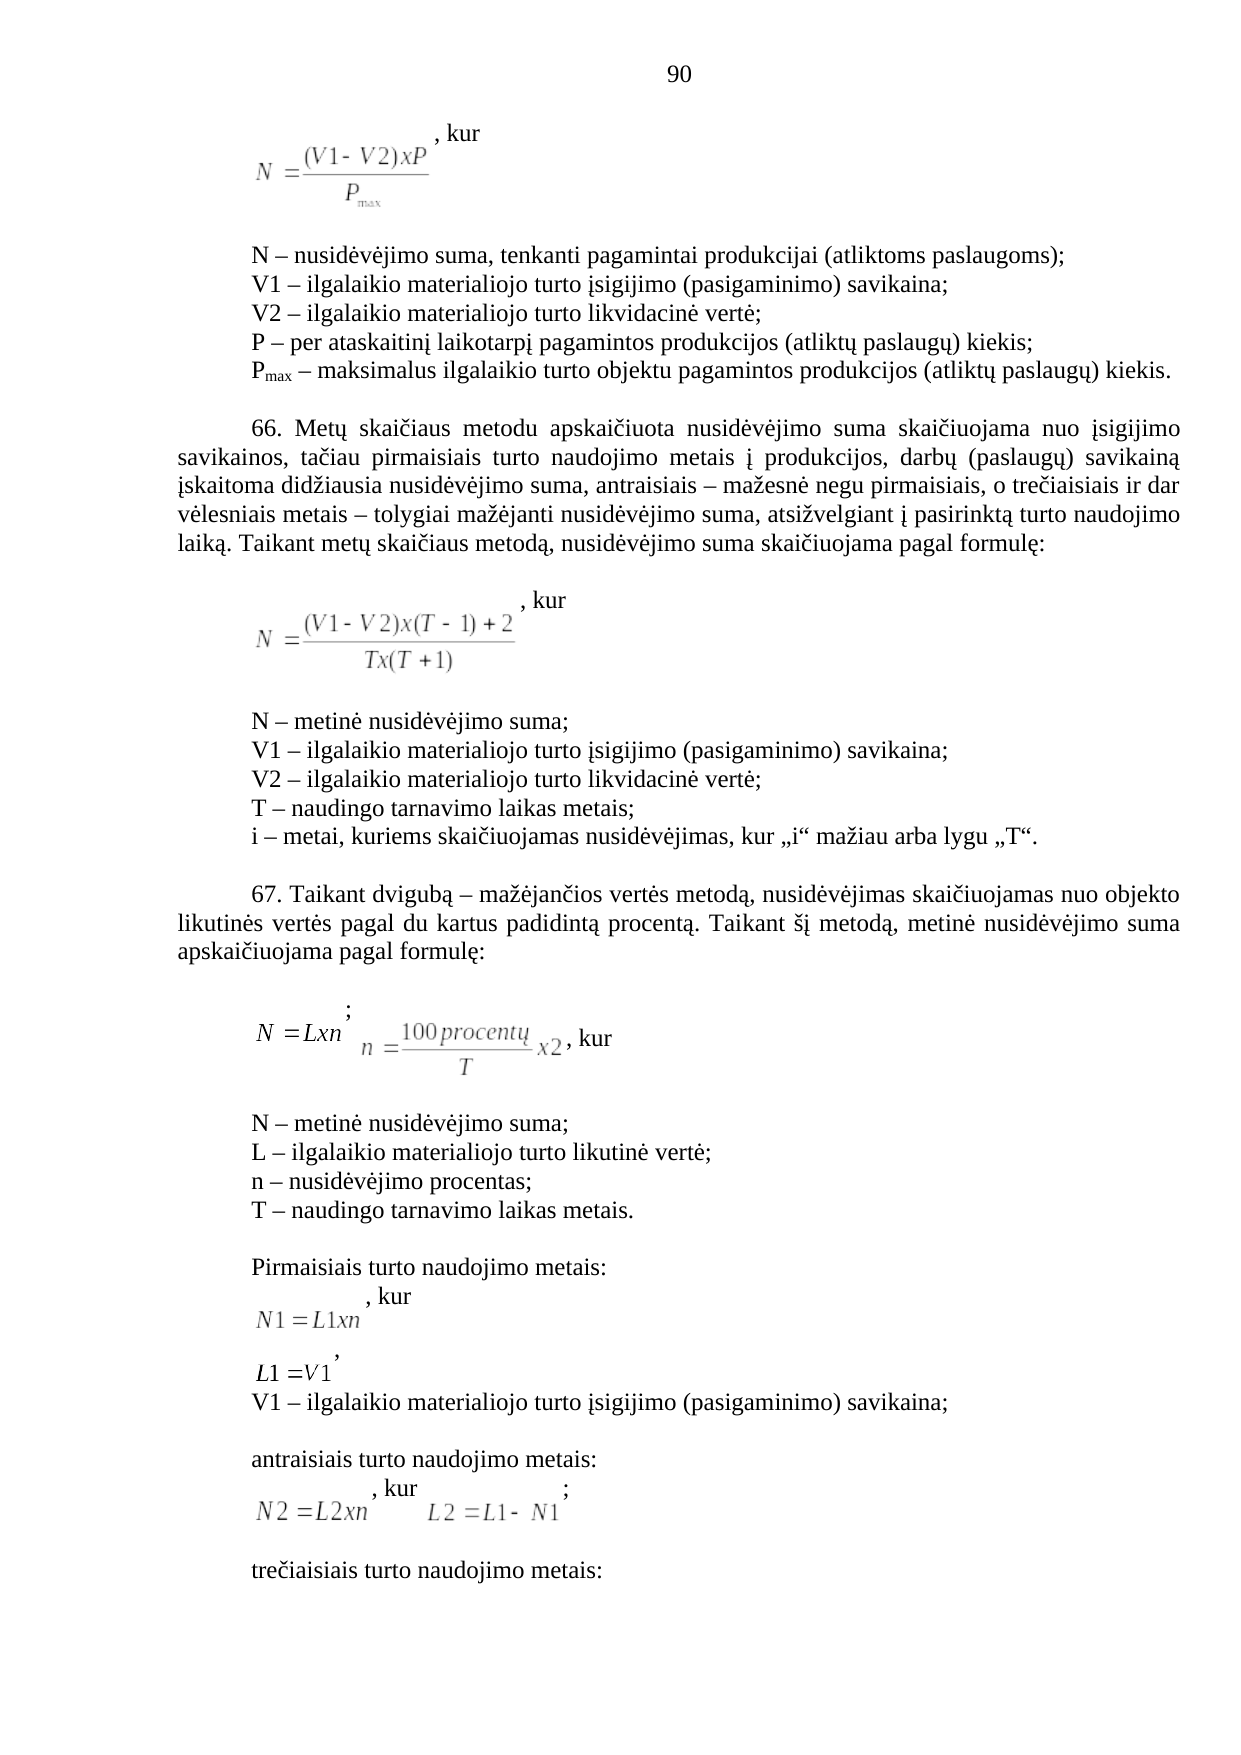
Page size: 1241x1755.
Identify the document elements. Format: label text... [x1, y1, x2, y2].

text Pmax – maksimalus ilgalaikio turto objektu pagamintos produkcijos (atliktų paslaugų) kiekis. [177, 356, 1181, 384]
text V2 – ilgalaikio materialiojo turto likvidacinė vertė; [177, 764, 1181, 793]
text trečiaisiais turto naudojimo metais: [177, 1555, 1181, 1584]
text N – metinė nusidėvėjimo suma; [177, 1108, 1181, 1137]
text , kur [177, 1281, 1181, 1334]
text , kur ; [177, 1473, 1181, 1526]
text ; , kur [177, 994, 1181, 1080]
text N – metinė nusidėvėjimo suma; [177, 706, 1181, 735]
text n – nusidėvėjimo procentas; [177, 1166, 1181, 1195]
text T – naudingo tarnavimo laikas metais. [177, 1195, 1181, 1223]
text i – metai, kuriems skaičiuojamas nusidėvėjimas, kur „i“ mažiau arba lygu „T“. [177, 821, 1181, 850]
text , kur [177, 586, 1181, 678]
text 66. Metų skaičiaus metodu apskaičiuota nusidėvėjimo suma skaičiuojama nuo įsigijimo savikainos, tačiau pirmaisiais turto naudojimo metais į produkcijos, darbų (paslaugų) savikainą įskaitoma didžiausia nusidėvėjimo suma, antraisiais – mažesnė negu pirmaisiais, o trečiaisiais ir dar vėlesniais metais – tolygiai mažėjanti nusidėvėjimo suma, atsižvelgiant į pasirinktą turto naudojimo laiką. Taikant metų skaičiaus metodą, nusidėvėjimo suma skaičiuojama pagal formulę: [177, 413, 1181, 557]
text P – per ataskaitinį laikotarpį pagamintos produkcijos (atliktų paslaugų) kiekis; [177, 327, 1181, 356]
text 67. Taikant dvigubą – mažėjančios vertės metodą, nusidėvėjimas skaičiuojamas nuo objekto likutinės vertės pagal du kartus padidintą procentą. Taikant šį metodą, metinė nusidėvėjimo suma apskaičiuojama pagal formulę: [177, 879, 1181, 965]
text V1 – ilgalaikio materialiojo turto įsigijimo (pasigaminimo) savikaina; [177, 269, 1181, 298]
text T – naudingo tarnavimo laikas metais; [177, 793, 1181, 821]
text antraisiais turto naudojimo metais: [177, 1444, 1181, 1473]
text V1 – ilgalaikio materialiojo turto įsigijimo (pasigaminimo) savikaina; [177, 1387, 1181, 1416]
text V1 – ilgalaikio materialiojo turto įsigijimo (pasigaminimo) savikaina; [177, 735, 1181, 764]
text , kur [177, 118, 1181, 212]
text N – nusidėvėjimo suma, tenkanti pagamintai produkcijai (atliktoms paslaugoms); [177, 241, 1181, 269]
text Pirmaisiais turto naudojimo metais: [177, 1252, 1181, 1281]
text V2 – ilgalaikio materialiojo turto likvidacinė vertė; [177, 298, 1181, 327]
text , [177, 1334, 1181, 1387]
text L – ilgalaikio materialiojo turto likutinė vertė; [177, 1137, 1181, 1166]
